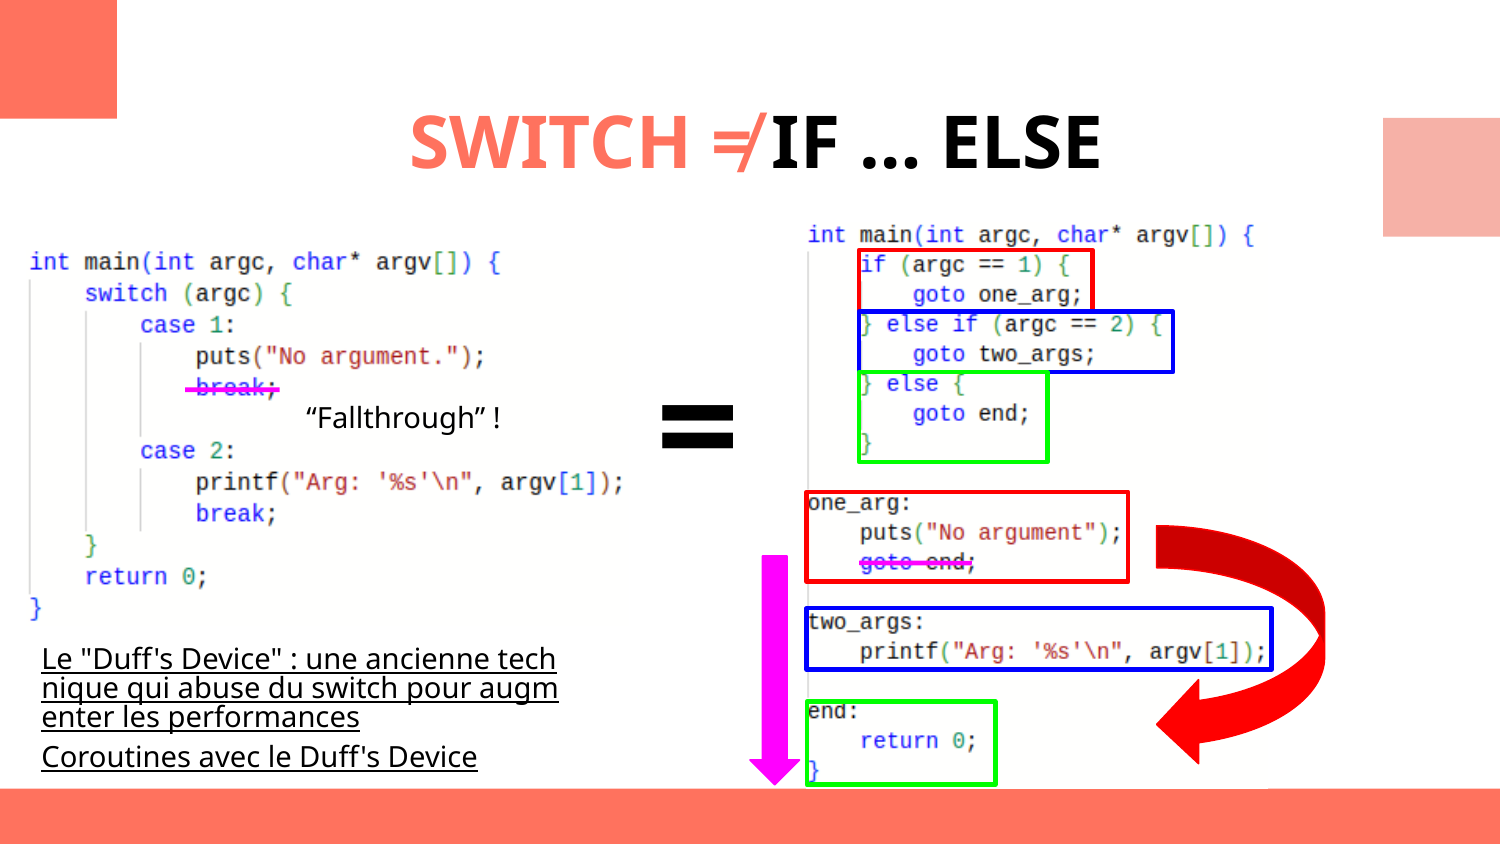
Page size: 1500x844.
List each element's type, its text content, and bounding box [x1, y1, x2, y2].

picture [26, 250, 629, 626]
text_box “Fallthrough” ! [291, 383, 547, 437]
picture [809, 494, 1126, 579]
text_box [749, 556, 800, 785]
text_box [1156, 525, 1325, 764]
picture [809, 610, 1268, 667]
picture [806, 672, 1268, 789]
picture [806, 222, 1268, 606]
text_box = [629, 318, 768, 512]
picture [809, 704, 993, 782]
title SWITCH ≠ IF … ELSE [105, 102, 1410, 177]
text_box Le "Duff's Device" : une ancienne technique qui abuse du switch pour augmenter les performances Coroutines avec le Duff's Device [26, 625, 576, 793]
